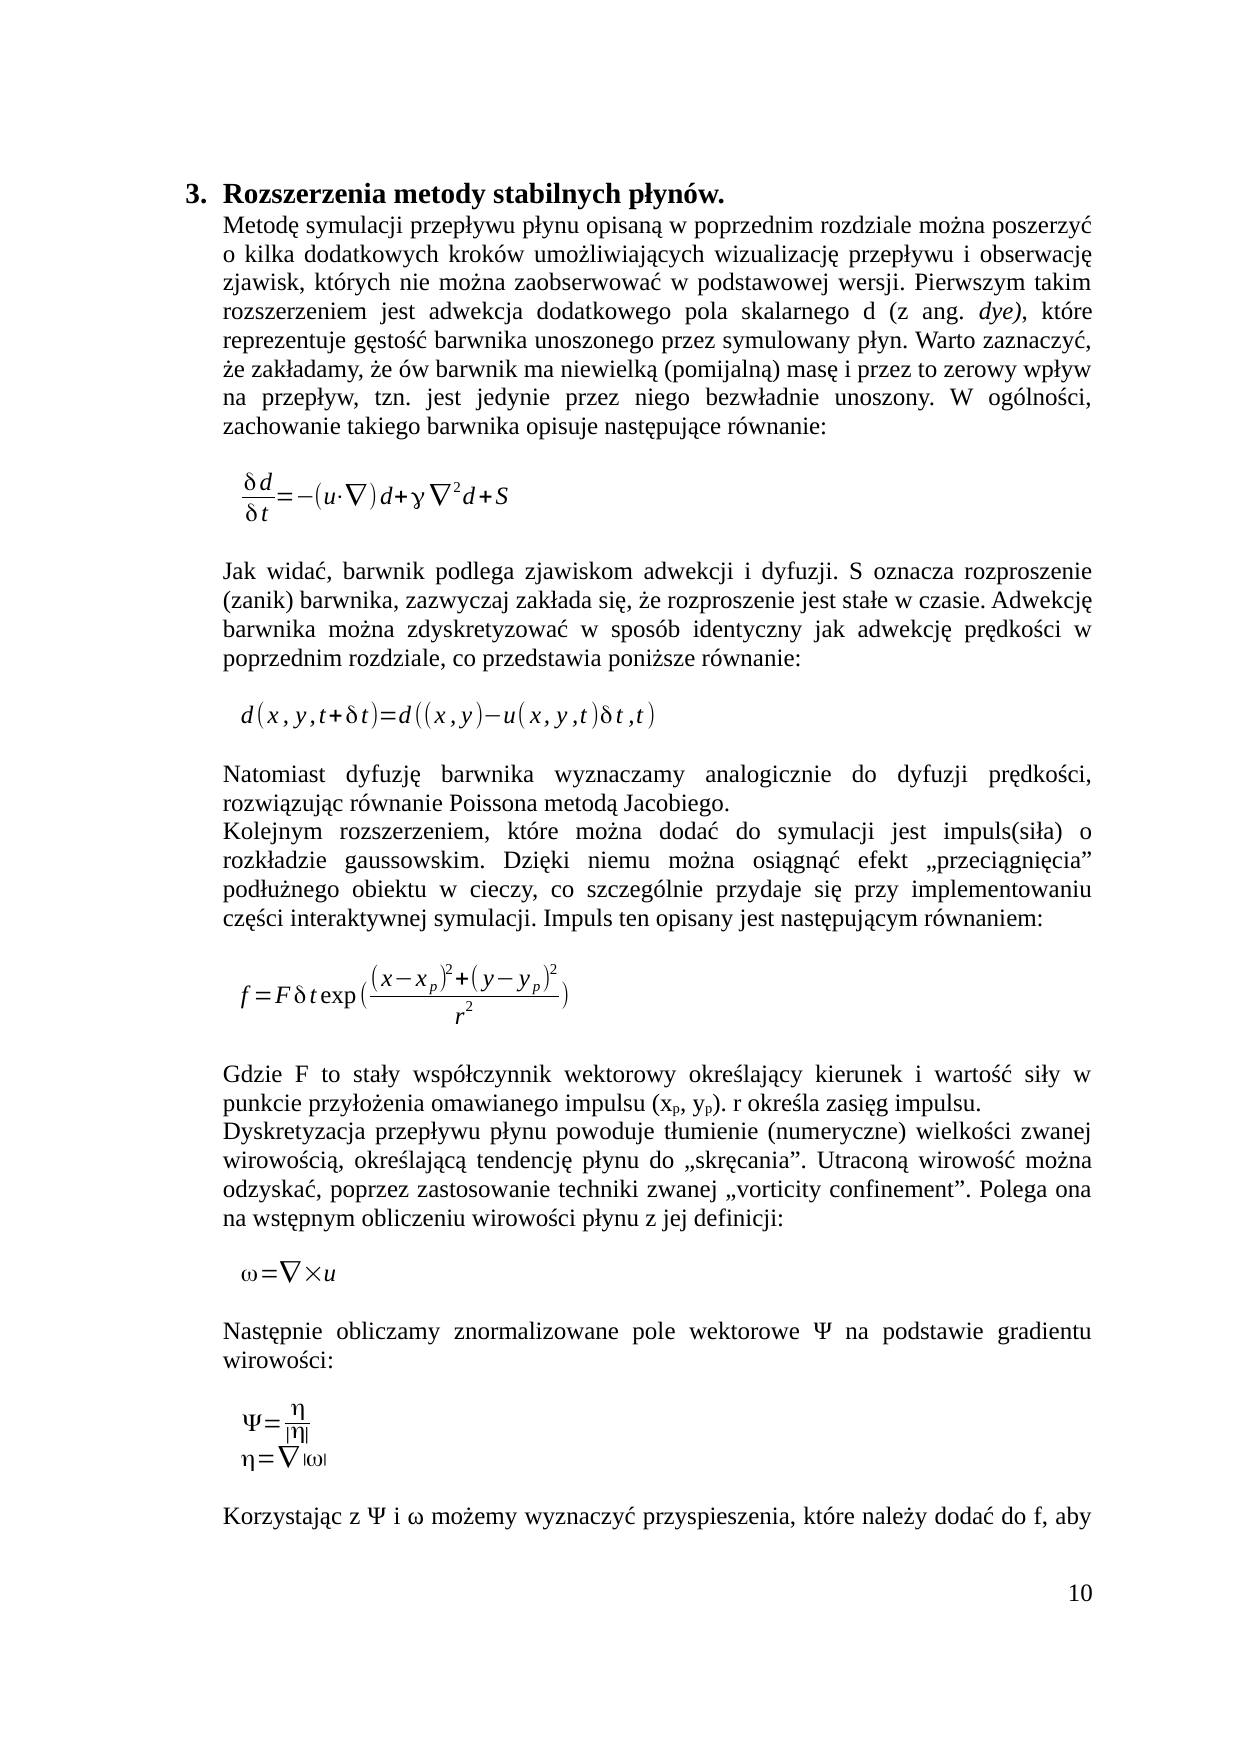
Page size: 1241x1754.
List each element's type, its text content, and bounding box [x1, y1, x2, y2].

list Kolejnym rozszerzeniem, które można dodać do symulacji jest impuls(siła) o rozkładzie gaussowskim. Dzięki niemu można osiągnąć efekt „przeciągnięcia” podłużnego obiektu w cieczy, co szczególnie przydaje się przy implementowaniu części interaktywnej symulacji. Impuls ten opisany jest następującym równaniem: [185, 816, 1093, 931]
list Następnie obliczamy znormalizowane pole wektorowe Ψ na podstawie gradientu wirowości: [185, 1316, 1093, 1374]
list Gdzie F to stały współczynnik wektorowy określający kierunek i wartość siły w punkcie przyłożenia omawianego impulsu (xp, yp). r określa zasięg impulsu. [185, 1059, 1093, 1116]
list Dyskretyzacja przepływu płynu powoduje tłumienie (numeryczne) wielkości zwanej wirowością, określającą tendencję płynu do „skręcania”. Utraconą wirowość można odzyskać, poprzez zastosowanie techniki zwanej „vorticity confinement”. Polega ona na wstępnym obliczeniu wirowości płynu z jej definicji: [185, 1116, 1093, 1231]
list Jak widać, barwnik podlega zjawiskom adwekcji i dyfuzji. S oznacza rozproszenie (zanik) barwnika, zazwyczaj zakłada się, że rozproszenie jest stałe w czasie. Adwekcję barwnika można zdyskretyzować w sposób identyczny jak adwekcję prędkości w poprzednim rozdziale, co przedstawia poniższe równanie: [185, 556, 1093, 671]
list Rozszerzenia metody stabilnych płynów. [185, 176, 1093, 210]
list Korzystając z Ψ i ω możemy wyznaczyć przyspieszenia, które należy dodać do f, aby [185, 1501, 1093, 1529]
list Metodę symulacji przepływu płynu opisaną w poprzednim rozdziale można poszerzyć o kilka dodatkowych kroków umożliwiających wizualizację przepływu i obserwację zjawisk, których nie można zaobserwować w podstawowej wersji. Pierwszym takim rozszerzeniem jest adwekcja dodatkowego pola skalarnego d (z ang. dye), które reprezentuje gęstość barwnika unoszonego przez symulowany płyn. Warto zaznaczyć, że zakładamy, że ów barwnik ma niewielką (pomijalną) masę i przez to zerowy wpływ na przepływ, tzn. jest jedynie przez niego bezwładnie unoszony. W ogólności, zachowanie takiego barwnika opisuje następujące równanie: [185, 210, 1093, 440]
list Natomiast dyfuzję barwnika wyznaczamy analogicznie do dyfuzji prędkości, rozwiązując równanie Poissona metodą Jacobiego. [185, 759, 1093, 816]
